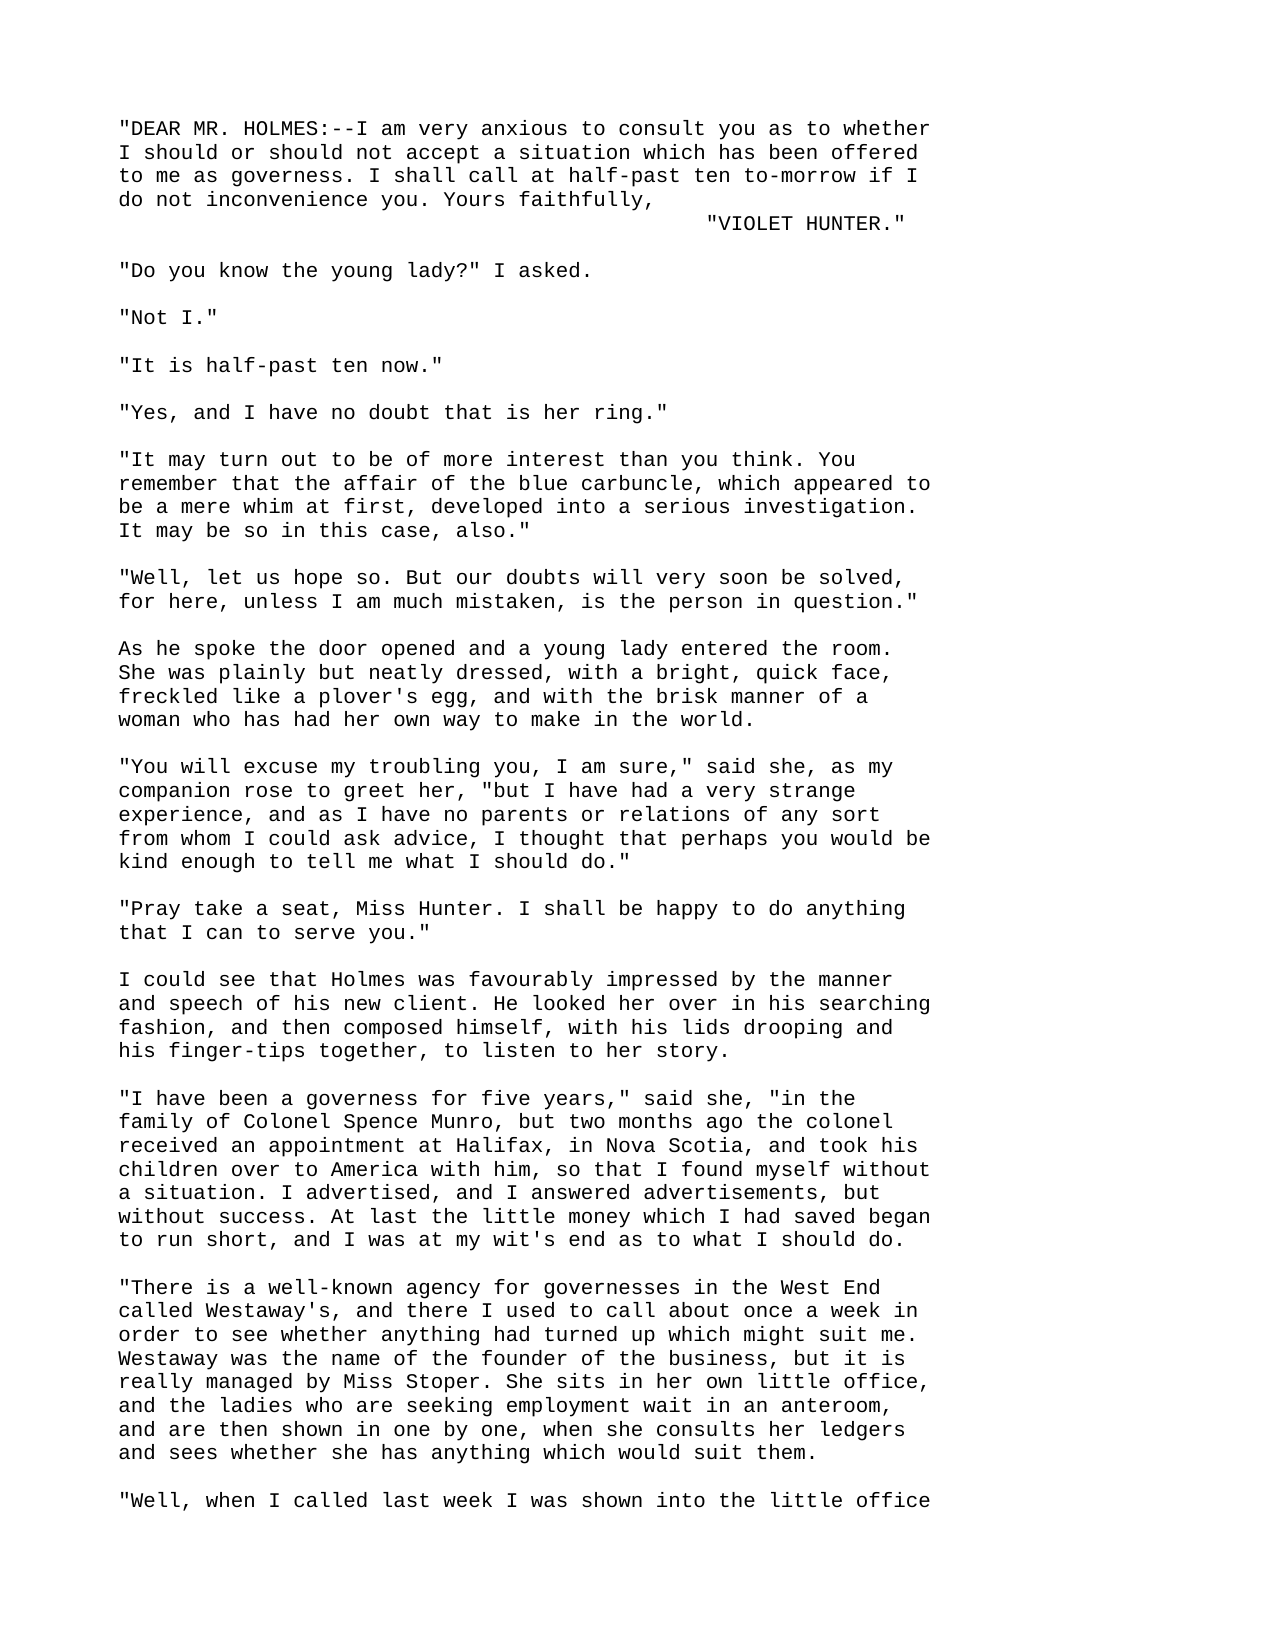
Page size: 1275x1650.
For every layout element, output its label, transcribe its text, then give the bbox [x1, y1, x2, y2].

text "It may turn out to be of more interest than you think. You [118, 449, 1157, 473]
text really managed by Miss Stoper. She sits in her own little office, [118, 1371, 1157, 1395]
text to me as governess. I shall call at half-past ten to-morrow if I [118, 165, 1157, 189]
text family of Colonel Spence Munro, but two months ago the colonel [118, 1111, 1157, 1135]
text do not inconvenience you. Yours faithfully, [118, 189, 1157, 213]
text I could see that Holmes was favourably impressed by the manner [118, 969, 1157, 993]
text fashion, and then composed himself, with his lids drooping and [118, 1017, 1157, 1040]
text I should or should not accept a situation which has been offered [118, 142, 1157, 165]
text called Westaway's, and there I used to call about once a week in [118, 1300, 1157, 1324]
text received an appointment at Halifax, in Nova Scotia, and took his [118, 1135, 1157, 1158]
text "VIOLET HUNTER." [118, 213, 1157, 236]
text remember that the affair of the blue carbuncle, which appeared to [118, 473, 1157, 496]
text "Well, when I called last week I was shown into the little office [118, 1489, 1157, 1513]
text "There is a well-known agency for governesses in the West End [118, 1277, 1157, 1300]
text and speech of his new client. He looked her over in his searching [118, 993, 1157, 1017]
text She was plainly but neatly dressed, with a bright, quick face, [118, 662, 1157, 686]
text a situation. I advertised, and I answered advertisements, but [118, 1182, 1157, 1206]
text that I can to serve you." [118, 922, 1157, 946]
text woman who has had her own way to make in the world. [118, 709, 1157, 733]
text children over to America with him, so that I found myself without [118, 1158, 1157, 1182]
text and are then shown in one by one, when she consults her ledgers [118, 1419, 1157, 1442]
text As he spoke the door opened and a young lady entered the room. [118, 638, 1157, 662]
text from whom I could ask advice, I thought that perhaps you would be [118, 827, 1157, 851]
text companion rose to greet her, "but I have had a very strange [118, 780, 1157, 804]
text his finger-tips together, to listen to her story. [118, 1040, 1157, 1064]
text "Not I." [118, 307, 1157, 331]
text for here, unless I am much mistaken, is the person in question." [118, 591, 1157, 615]
text kind enough to tell me what I should do." [118, 851, 1157, 875]
text "Yes, and I have no doubt that is her ring." [118, 402, 1157, 426]
text without success. At last the little money which I had saved began [118, 1206, 1157, 1229]
text and sees whether she has anything which would suit them. [118, 1442, 1157, 1466]
text order to see whether anything had turned up which might suit me. [118, 1324, 1157, 1348]
text experience, and as I have no parents or relations of any sort [118, 804, 1157, 827]
text "Well, let us hope so. But our doubts will very soon be solved, [118, 567, 1157, 591]
text It may be so in this case, also." [118, 520, 1157, 544]
text "Pray take a seat, Miss Hunter. I shall be happy to do anything [118, 898, 1157, 922]
text "I have been a governess for five years," said she, "in the [118, 1088, 1157, 1111]
text "DEAR MR. HOLMES:--I am very anxious to consult you as to whether [118, 118, 1157, 142]
text "You will excuse my troubling you, I am sure," said she, as my [118, 757, 1157, 780]
text freckled like a plover's egg, and with the brisk manner of a [118, 686, 1157, 709]
text "Do you know the young lady?" I asked. [118, 260, 1157, 284]
text "It is half-past ten now." [118, 354, 1157, 378]
text to run short, and I was at my wit's end as to what I should do. [118, 1229, 1157, 1253]
text be a mere whim at first, developed into a serious investigation. [118, 496, 1157, 520]
text Westaway was the name of the founder of the business, but it is [118, 1348, 1157, 1371]
text and the ladies who are seeking employment wait in an anteroom, [118, 1395, 1157, 1419]
